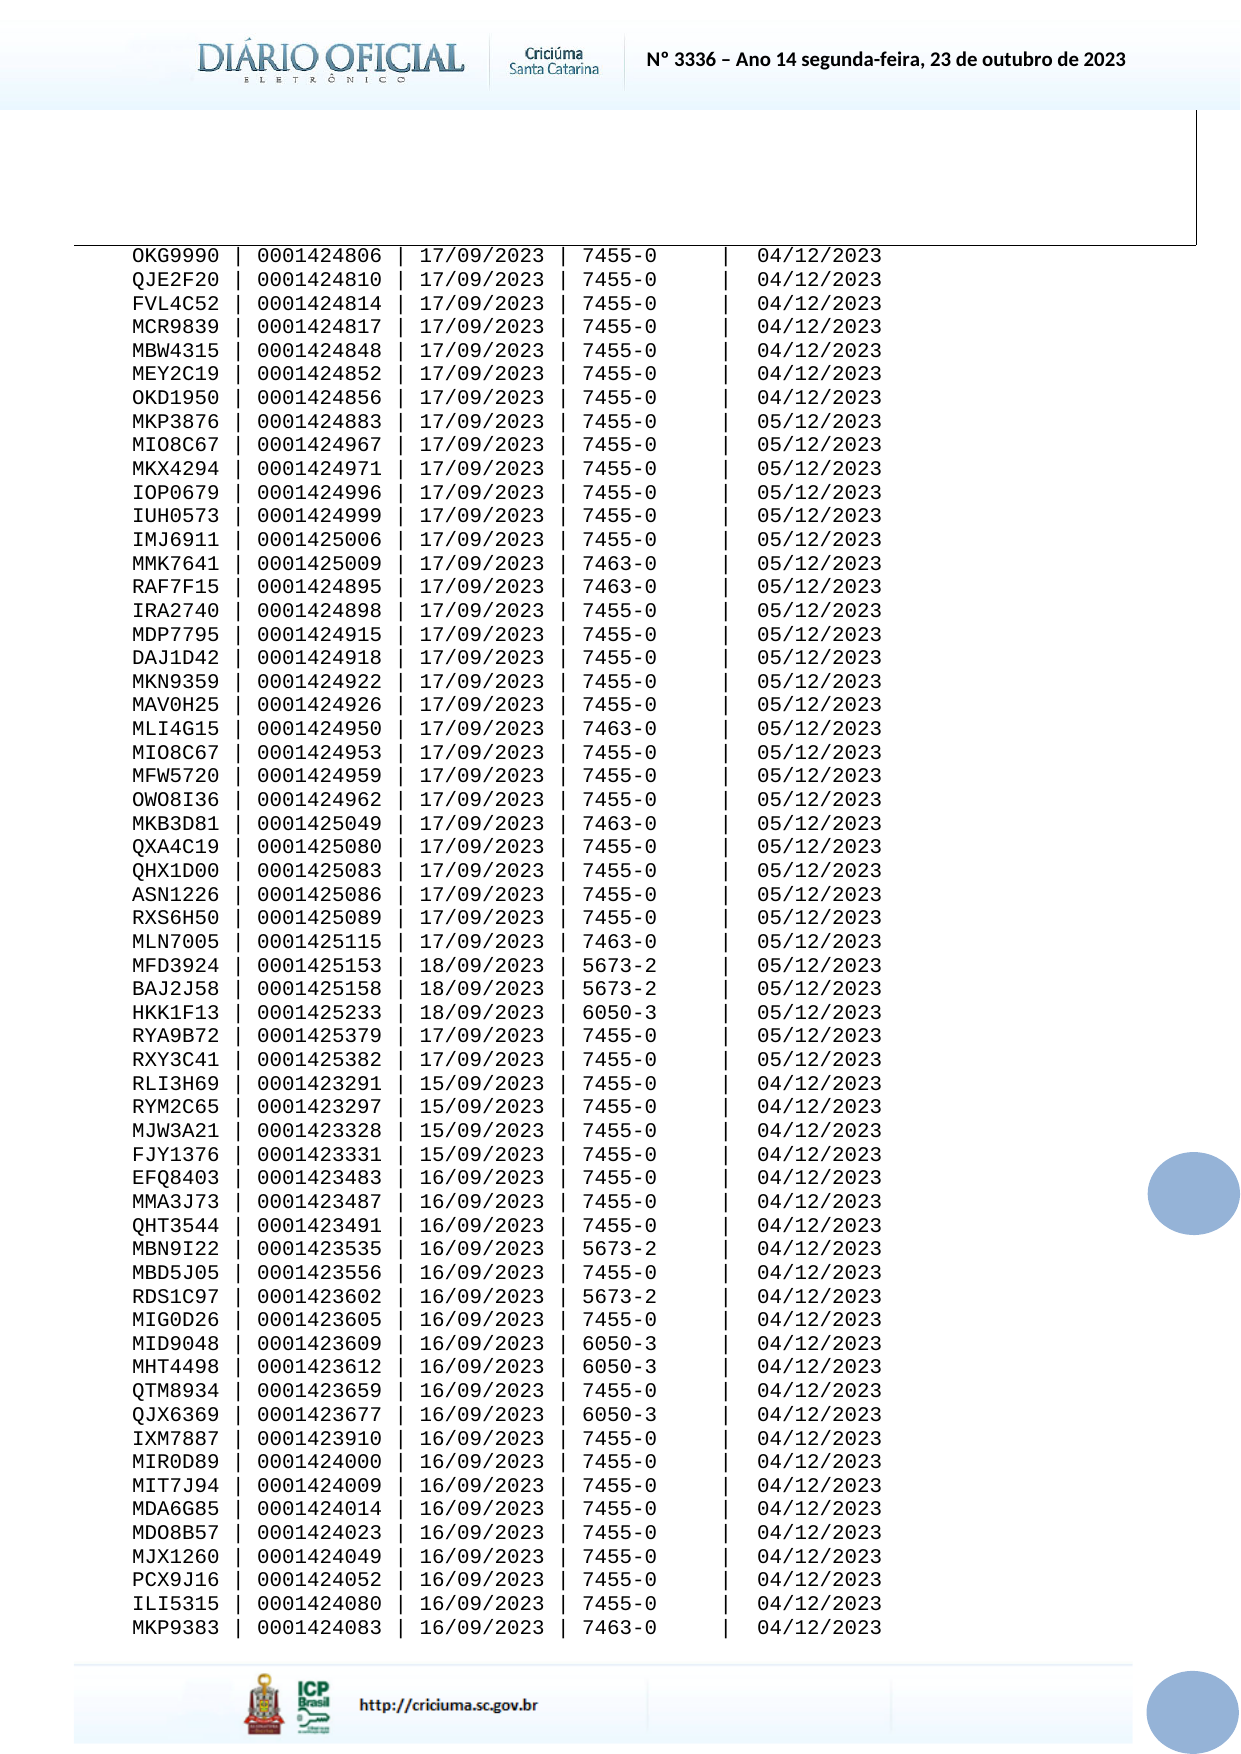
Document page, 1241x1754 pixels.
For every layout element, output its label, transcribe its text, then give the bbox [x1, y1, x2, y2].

text PCX9J16 | 0001424052 | 16/09/2023 | 7455-0 | 04/12/2023 [44, 1569, 1196, 1593]
text RLI3H69 | 0001423291 | 15/09/2023 | 7455-0 | 04/12/2023 [44, 1073, 1196, 1096]
text QJE2F20 | 0001424810 | 17/09/2023 | 7455-0 | 04/12/2023 [44, 269, 1196, 292]
text MBN9I22 | 0001423535 | 16/09/2023 | 5673-2 | 04/12/2023 [44, 1238, 1196, 1262]
text DAJ1D42 | 0001424918 | 17/09/2023 | 7455-0 | 05/12/2023 [44, 647, 1196, 671]
text MIG0D26 | 0001423605 | 16/09/2023 | 7455-0 | 04/12/2023 [44, 1309, 1196, 1333]
text MFD3924 | 0001425153 | 18/09/2023 | 5673-2 | 05/12/2023 [44, 954, 1196, 978]
text MKN9359 | 0001424922 | 17/09/2023 | 7455-0 | 05/12/2023 [44, 671, 1196, 694]
text QTM8934 | 0001423659 | 16/09/2023 | 7455-0 | 04/12/2023 [44, 1380, 1196, 1404]
text MCR9839 | 0001424817 | 17/09/2023 | 7455-0 | 04/12/2023 [44, 316, 1196, 340]
text MDO8B57 | 0001424023 | 16/09/2023 | 7455-0 | 04/12/2023 [44, 1522, 1196, 1546]
text MDA6G85 | 0001424014 | 16/09/2023 | 7455-0 | 04/12/2023 [44, 1498, 1196, 1522]
text HKK1F13 | 0001425233 | 18/09/2023 | 6050-3 | 05/12/2023 [44, 1002, 1196, 1026]
text IOP0679 | 0001424996 | 17/09/2023 | 7455-0 | 05/12/2023 [44, 482, 1196, 505]
text MKX4294 | 0001424971 | 17/09/2023 | 7455-0 | 05/12/2023 [44, 458, 1196, 482]
text QHX1D00 | 0001425083 | 17/09/2023 | 7455-0 | 05/12/2023 [44, 860, 1196, 884]
text RYM2C65 | 0001423297 | 15/09/2023 | 7455-0 | 04/12/2023 [44, 1096, 1196, 1120]
text QXA4C19 | 0001425080 | 17/09/2023 | 7455-0 | 05/12/2023 [44, 836, 1196, 860]
text MKP9383 | 0001424083 | 16/09/2023 | 7463-0 | 04/12/2023 [44, 1617, 1196, 1640]
text BAJ2J58 | 0001425158 | 18/09/2023 | 5673-2 | 05/12/2023 [44, 978, 1196, 1002]
text MHT4498 | 0001423612 | 16/09/2023 | 6050-3 | 04/12/2023 [44, 1357, 1196, 1380]
text MAV0H25 | 0001424926 | 17/09/2023 | 7455-0 | 05/12/2023 [44, 694, 1196, 718]
text QHT3544 | 0001423491 | 16/09/2023 | 7455-0 | 04/12/2023 [44, 1215, 1196, 1238]
text IUH0573 | 0001424999 | 17/09/2023 | 7455-0 | 05/12/2023 [44, 505, 1196, 529]
text RDS1C97 | 0001423602 | 16/09/2023 | 5673-2 | 04/12/2023 [44, 1286, 1196, 1309]
text MIT7J94 | 0001424009 | 16/09/2023 | 7455-0 | 04/12/2023 [44, 1475, 1196, 1498]
text MKP3876 | 0001424883 | 17/09/2023 | 7455-0 | 05/12/2023 [44, 411, 1196, 434]
text MJX1260 | 0001424049 | 16/09/2023 | 7455-0 | 04/12/2023 [44, 1546, 1196, 1569]
text ASN1226 | 0001425086 | 17/09/2023 | 7455-0 | 05/12/2023 [44, 884, 1196, 907]
text IXM7887 | 0001423910 | 16/09/2023 | 7455-0 | 04/12/2023 [44, 1427, 1196, 1451]
text MLI4G15 | 0001424950 | 17/09/2023 | 7463-0 | 05/12/2023 [44, 718, 1196, 742]
text MIO8C67 | 0001424967 | 17/09/2023 | 7455-0 | 05/12/2023 [44, 434, 1196, 458]
text MEY2C19 | 0001424852 | 17/09/2023 | 7455-0 | 04/12/2023 [44, 363, 1196, 387]
text RXY3C41 | 0001425382 | 17/09/2023 | 7455-0 | 05/12/2023 [44, 1049, 1196, 1073]
text IRA2740 | 0001424898 | 17/09/2023 | 7455-0 | 05/12/2023 [44, 600, 1196, 623]
text MJW3A21 | 0001423328 | 15/09/2023 | 7455-0 | 04/12/2023 [44, 1120, 1196, 1144]
text MIO8C67 | 0001424953 | 17/09/2023 | 7455-0 | 05/12/2023 [44, 742, 1196, 765]
text MLN7005 | 0001425115 | 17/09/2023 | 7463-0 | 05/12/2023 [44, 931, 1196, 954]
text EFQ8403 | 0001423483 | 16/09/2023 | 7455-0 | 04/12/2023 [44, 1167, 1157, 1191]
text RYA9B72 | 0001425379 | 17/09/2023 | 7455-0 | 05/12/2023 [44, 1026, 1196, 1049]
text IMJ6911 | 0001425006 | 17/09/2023 | 7455-0 | 05/12/2023 [44, 529, 1196, 553]
text FVL4C52 | 0001424814 | 17/09/2023 | 7455-0 | 04/12/2023 [44, 292, 1196, 316]
text OWO8I36 | 0001424962 | 17/09/2023 | 7455-0 | 05/12/2023 [44, 789, 1196, 813]
text ILI5315 | 0001424080 | 16/09/2023 | 7455-0 | 04/12/2023 [44, 1593, 1196, 1617]
text MBD5J05 | 0001423556 | 16/09/2023 | 7455-0 | 04/12/2023 [44, 1262, 1196, 1286]
text MIR0D89 | 0001424000 | 16/09/2023 | 7455-0 | 04/12/2023 [44, 1451, 1196, 1475]
text MID9048 | 0001423609 | 16/09/2023 | 6050-3 | 04/12/2023 [44, 1333, 1196, 1357]
text MBW4315 | 0001424848 | 17/09/2023 | 7455-0 | 04/12/2023 [44, 340, 1196, 363]
text OKG9990 | 0001424806 | 17/09/2023 | 7455-0 | 04/12/2023 [44, 245, 1196, 269]
text MMA3J73 | 0001423487 | 16/09/2023 | 7455-0 | 04/12/2023 [44, 1191, 1153, 1215]
text MDP7795 | 0001424915 | 17/09/2023 | 7455-0 | 05/12/2023 [44, 623, 1196, 647]
text MMK7641 | 0001425009 | 17/09/2023 | 7463-0 | 05/12/2023 [44, 553, 1196, 576]
text OKD1950 | 0001424856 | 17/09/2023 | 7455-0 | 04/12/2023 [44, 387, 1196, 411]
text FJY1376 | 0001423331 | 15/09/2023 | 7455-0 | 04/12/2023 [44, 1144, 1196, 1167]
text MFW5720 | 0001424959 | 17/09/2023 | 7455-0 | 05/12/2023 [44, 765, 1196, 789]
text MKB3D81 | 0001425049 | 17/09/2023 | 7463-0 | 05/12/2023 [44, 813, 1196, 836]
text RAF7F15 | 0001424895 | 17/09/2023 | 7463-0 | 05/12/2023 [44, 576, 1196, 600]
text QJX6369 | 0001423677 | 16/09/2023 | 6050-3 | 04/12/2023 [44, 1404, 1196, 1427]
text RXS6H50 | 0001425089 | 17/09/2023 | 7455-0 | 05/12/2023 [44, 907, 1196, 931]
